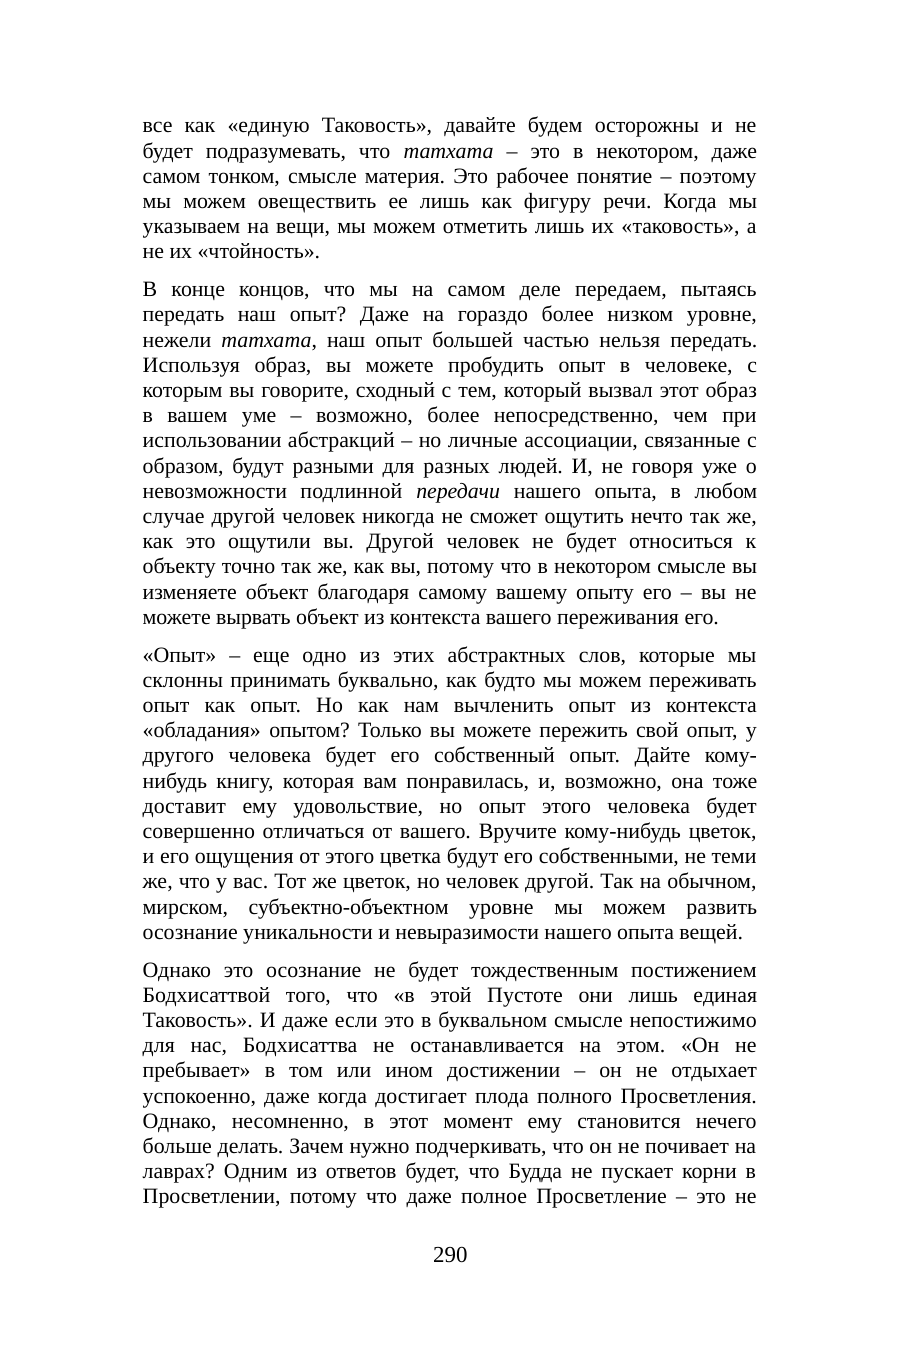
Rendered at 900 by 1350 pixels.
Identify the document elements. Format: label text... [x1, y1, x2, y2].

text Однако это осознание не будет тождественным постижением Бодхисаттвой того, что «в этой Пустоте они лишь единая Таковость». И даже если это в буквальном смысле непостижимо для нас, Бодхисаттва не останавливается на этом. «Он не пребывает» в том или ином достижении – он не отдыхает успокоенно, даже когда достигает плода полного Просветления. Однако, несомненно, в этот момент ему становится нечего больше делать. Зачем нужно подчеркивать, что он не почивает на лаврах? Одним из ответов будет, что Будда не пускает корни в Просветлении, потому что даже полное Просветление – это не [142, 957, 757, 1209]
text «Опыт» – еще одно из этих абстрактных слов, которые мы склонны принимать буквально, как будто мы можем переживать опыт как опыт. Но как нам вычленить опыт из контекста «обладания» опытом? Только вы можете пережить свой опыт, у другого человека будет его собственный опыт. Дайте кому-нибудь книгу, которая вам понравилась, и, возможно, она тоже доставит ему удовольствие, но опыт этого человека будет совершенно отличаться от вашего. Вручите кому-нибудь цветок, и его ощущения от этого цветка будут его собственными, не теми же, что у вас. Тот же цветок, но человек другой. Так на обычном, мирском, субъектно-объектном уровне мы можем развить осознание уникальности и невыразимости нашего опыта вещей. [142, 642, 757, 944]
text все как «единую Таковость», давайте будем осторожны и не будет подразумевать, что татхата – это в некотором, даже самом тонком, смысле материя. Это рабочее понятие – поэтому мы можем овеществить ее лишь как фигуру речи. Когда мы указываем на вещи, мы можем отметить лишь их «таковость», а не их «чтойность». [142, 112, 757, 264]
text В конце концов, что мы на самом деле передаем, пытаясь передать наш опыт? Даже на гораздо более низком уровне, нежели татхата, наш опыт большей частью нельзя передать. Используя образ, вы можете пробудить опыт в человеке, с которым вы говорите, сходный с тем, который вызвал этот образ в вашем уме – возможно, более непосредственно, чем при использовании абстракций – но личные ассоциации, связанные с образом, будут разными для разных людей. И, не говоря уже о невозможности подлинной передачи нашего опыта, в любом случае другой человек никогда не сможет ощутить нечто так же, как это ощутили вы. Другой человек не будет относиться к объекту точно так же, как вы, потому что в некотором смысле вы изменяете объект благодаря самому вашему опыту его – вы не можете вырвать объект из контекста вашего переживания его. [142, 276, 757, 629]
